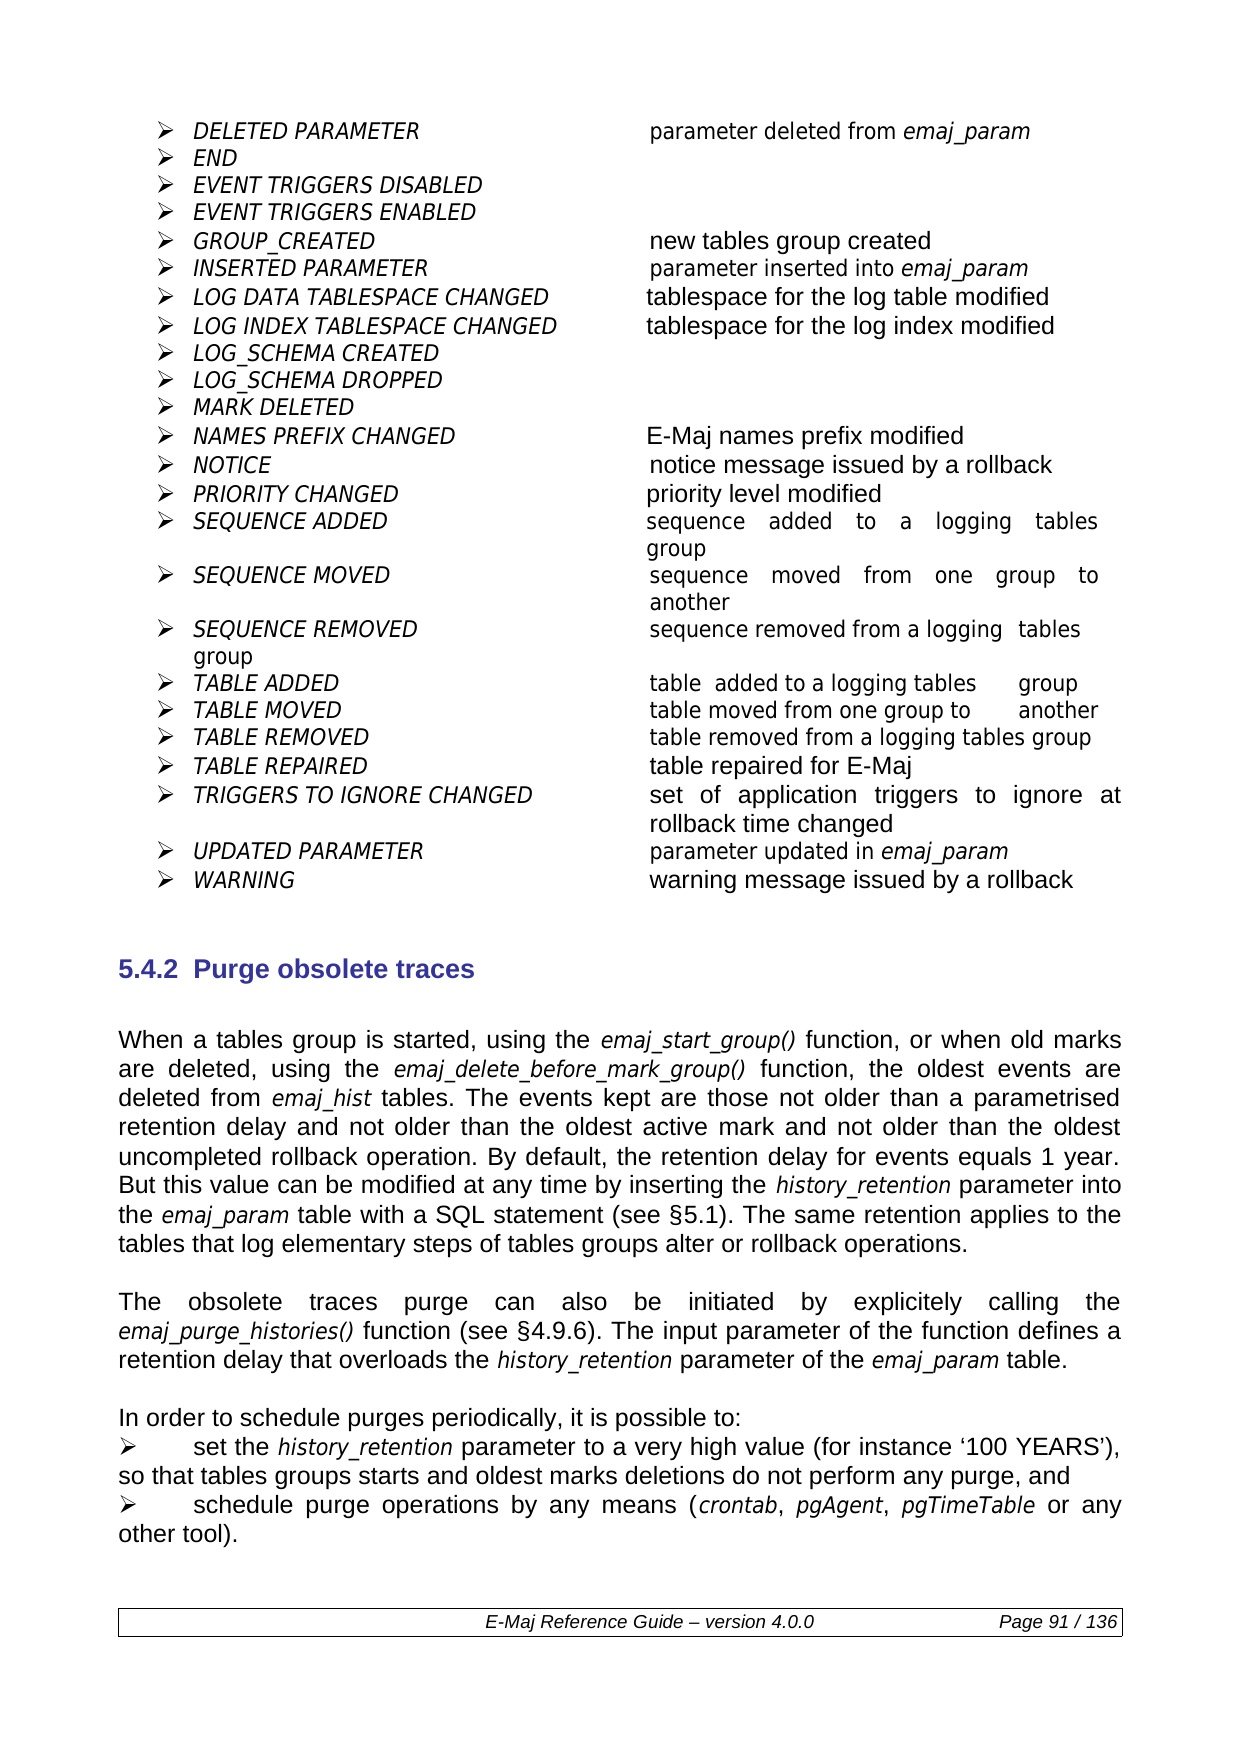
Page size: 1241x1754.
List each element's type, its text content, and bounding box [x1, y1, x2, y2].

list UPDATED PARAMETER parameter updated in emaj_param [156, 838, 1122, 865]
list set the history_retention parameter to a very high value (for instance ‘100 YEARS’), so that tables groups starts and oldest marks deletions do not perform any purge, and [118, 1432, 1122, 1490]
list MARK DELETED [156, 394, 1122, 421]
list LOG DATA TABLESPACE CHANGED tablespace for the log table modified [156, 282, 1122, 311]
list EVENT TRIGGERS DISABLED [156, 172, 1122, 199]
subtitle Purge obsolete traces [118, 952, 1122, 983]
list TABLE REMOVED table removed from a logging tables group [156, 724, 1122, 751]
list TABLE REPAIRED table repaired for E-Maj [156, 751, 1122, 780]
list LOG_SCHEMA CREATED [156, 340, 1122, 367]
list NOTICE notice message issued by a rollback [156, 450, 1122, 479]
list SEQUENCE MOVED sequence moved from one group to another [156, 562, 1122, 616]
list TABLE MOVED table moved from one group to another [156, 697, 1122, 724]
list TABLE ADDED table added to a logging tables group [156, 670, 1122, 697]
list WARNING warning message issued by a rollback [156, 865, 1122, 894]
list TRIGGERS TO IGNORE CHANGED set of application triggers to ignore at rollback time changed [156, 780, 1122, 838]
list LOG_SCHEMA DROPPED [156, 367, 1122, 394]
list EVENT TRIGGERS ENABLED [156, 199, 1122, 226]
list END [156, 145, 1122, 172]
list PRIORITY CHANGED priority level modified [156, 479, 1122, 508]
list NAMES PREFIX CHANGED E-Maj names prefix modified [156, 421, 1122, 450]
text The obsolete traces purge can also be initiated by explicitely calling the emaj_purge_histories() function (see §4.9.6). The input parameter of the function defines a retention delay that overloads the history_retention parameter of the emaj_param table. [118, 1287, 1122, 1374]
text In order to schedule purges periodically, it is possible to: [118, 1403, 1122, 1432]
text When a tables group is started, using the emaj_start_group() function, or when old marks are deleted, using the emaj_delete_before_mark_group() function, the oldest events are deleted from emaj_hist tables. The events kept are those not older than a parametrised retention delay and not older than the oldest active mark and not older than the oldest uncompleted rollback operation. By default, the retention delay for events equals 1 year. But this value can be modified at any time by inserting the history_retention parameter into the emaj_param table with a SQL statement (see §5.1). The same retention applies to the tables that log elementary steps of tables groups alter or rollback operations. [118, 1025, 1122, 1258]
list DELETED PARAMETER parameter deleted from emaj_param [156, 118, 1122, 145]
list schedule purge operations by any means (crontab, pgAgent, pgTimeTable or any other tool). [118, 1490, 1122, 1548]
list GROUP_CREATED new tables group created [156, 226, 1122, 255]
list SEQUENCE REMOVED sequence removed from a logging tables group [156, 616, 1122, 670]
list SEQUENCE ADDED sequence added to a logging tables group [156, 508, 1122, 562]
list INSERTED PARAMETER parameter inserted into emaj_param [156, 255, 1122, 282]
list LOG INDEX TABLESPACE CHANGED tablespace for the log index modified [156, 311, 1122, 340]
